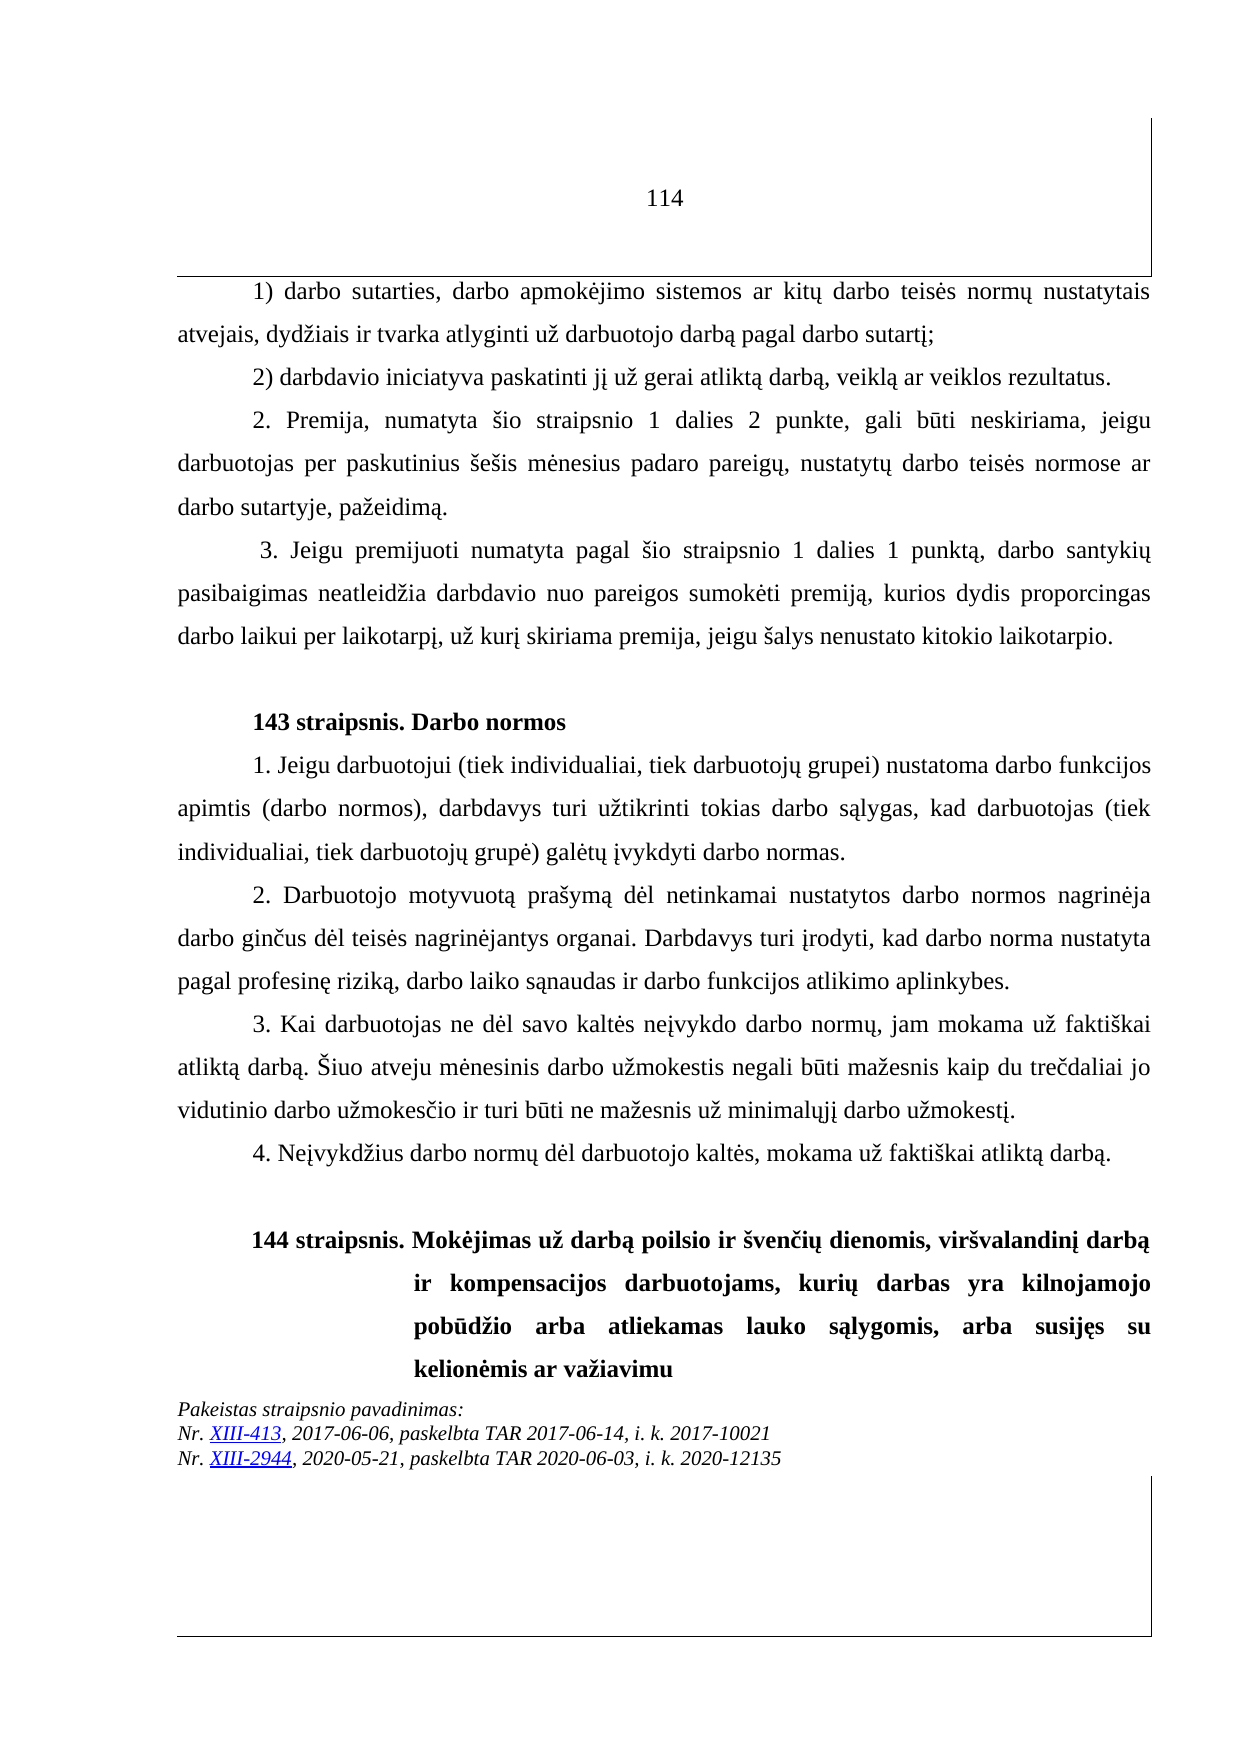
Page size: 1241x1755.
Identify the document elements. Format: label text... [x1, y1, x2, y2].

text 3. Jeigu premijuoti numatyta pagal šio straipsnio 1 dalies 1 punktą, darbo santykių pasibaigimas neatleidžia darbdavio nuo pareigos sumokėti premiją, kurios dydis proporcingas darbo laikui per laikotarpį, už kurį skiriama premija, jeigu šalys nenustato kitokio laikotarpio. [177, 535, 1152, 650]
text 2) darbdavio iniciatyva paskatinti jį už gerai atliktą darbą, veiklą ar veiklos rezultatus. [177, 362, 1152, 391]
text 4. Neįvykdžius darbo normų dėl darbuotojo kaltės, mokama už faktiškai atliktą darbą. [177, 1138, 1152, 1167]
text 3. Kai darbuotojas ne dėl savo kaltės neįvykdo darbo normų, jam mokama už faktiškai atliktą darbą. Šiuo atveju mėnesinis darbo užmokestis negali būti mažesnis kaip du trečdaliai jo vidutinio darbo užmokesčio ir turi būti ne mažesnis už minimalųjį darbo užmokestį. [177, 1009, 1152, 1124]
text 2. Darbuotojo motyvuotą prašymą dėl netinkamai nustatytos darbo normos nagrinėja darbo ginčus dėl teisės nagrinėjantys organai. Darbdavys turi įrodyti, kad darbo norma nustatyta pagal profesinę riziką, darbo laiko sąnaudas ir darbo funkcijos atlikimo aplinkybes. [177, 880, 1152, 995]
text 2. Premija, numatyta šio straipsnio 1 dalies 2 punkte, gali būti neskiriama, jeigu darbuotojas per paskutinius šešis mėnesius padaro pareigų, nustatytų darbo teisės normose ar darbo sutartyje, pažeidimą. [177, 405, 1152, 520]
subtitle 143 straipsnis. Darbo normos [177, 707, 1152, 736]
text 1) darbo sutarties, darbo apmokėjimo sistemos ar kitų darbo teisės normų nustatytais atvejais, dydžiais ir tvarka atlyginti už darbuotojo darbą pagal darbo sutartį; [177, 276, 1152, 348]
text Nr. XIII-2944, 2020-05-21, paskelbta TAR 2020-06-03, i. k. 2020-12135 [177, 1445, 1152, 1469]
subtitle 144 straipsnis. Mokėjimas už darbą poilsio ir švenčių dienomis, viršvalandinį darbą ir kompensacijos darbuotojams, kurių darbas yra kilnojamojo pobūdžio arba atliekamas lauko sąlygomis, arba susijęs su kelionėmis ar važiavimu [251, 1225, 1152, 1383]
text Pakeistas straipsnio pavadinimas: [177, 1397, 1152, 1421]
text 1. Jeigu darbuotojui (tiek individualiai, tiek darbuotojų grupei) nustatoma darbo funkcijos apimtis (darbo normos), darbdavys turi užtikrinti tokias darbo sąlygas, kad darbuotojas (tiek individualiai, tiek darbuotojų grupė) galėtų įvykdyti darbo normas. [177, 750, 1152, 865]
text Nr. XIII-413, 2017-06-06, paskelbta TAR 2017-06-14, i. k. 2017-10021 [177, 1421, 1152, 1445]
